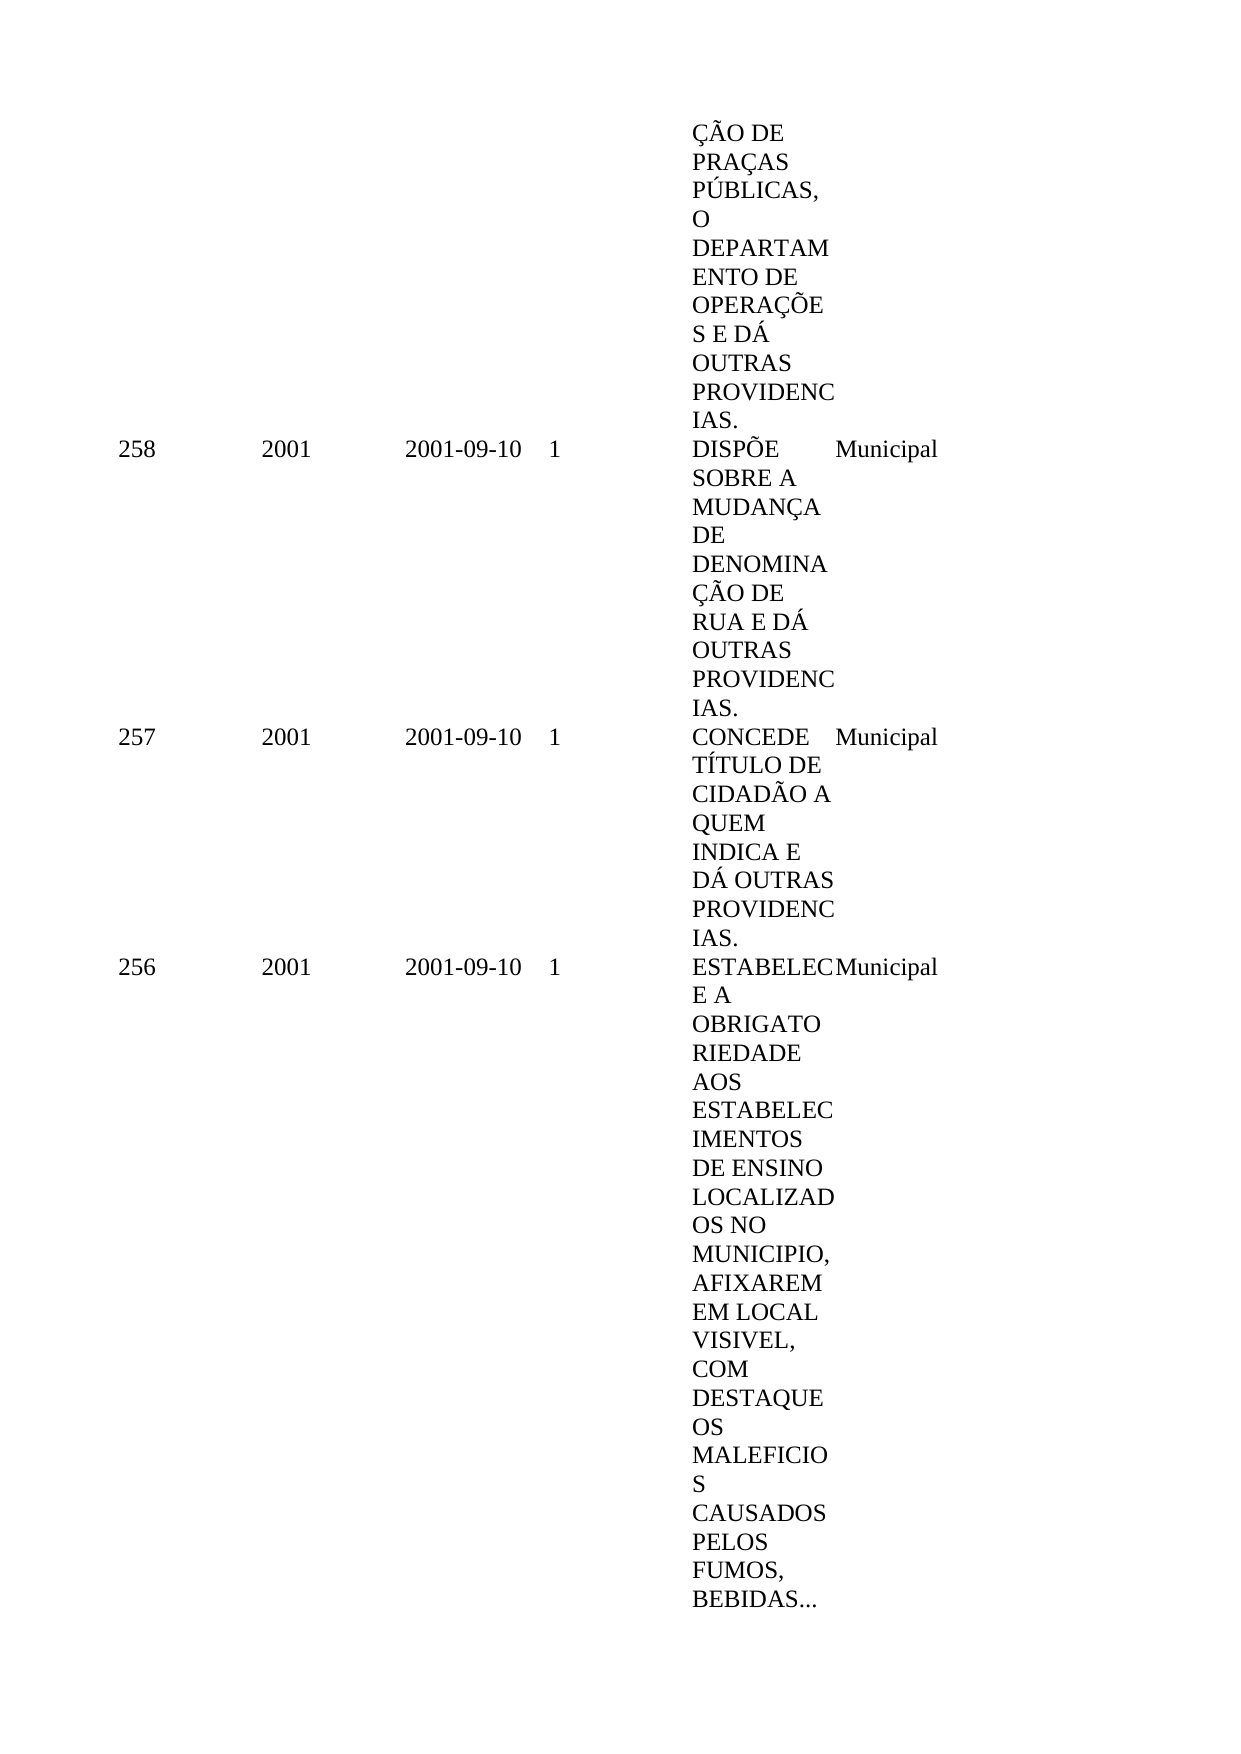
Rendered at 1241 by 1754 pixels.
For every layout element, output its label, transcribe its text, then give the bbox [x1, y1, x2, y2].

table_cell [835, 118, 979, 434]
table_cell [405, 118, 548, 434]
table_cell 2001 [261, 952, 405, 1613]
table_cell CONCEDE TÍTULO DE CIDADÃO A QUEM INDICA E DÁ OUTRAS PROVIDENCIAS. [692, 722, 835, 952]
table_cell [979, 722, 1122, 952]
table_cell 2001 [261, 434, 405, 722]
table_cell ESTABELECE A OBRIGATORIEDADE AOS ESTABELECIMENTOS DE ENSINO LOCALIZADOS NO MUNICIPIO, AFIXAREM EM LOCAL VISIVEL, COM DESTAQUE OS MALEFICIOS CAUSADOS PELOS FUMOS, BEBIDAS... [692, 952, 835, 1613]
table_cell Municipal [835, 434, 979, 722]
table_cell [979, 434, 1122, 722]
table_cell 1 [548, 722, 692, 952]
table_cell [261, 118, 405, 434]
table_cell 1 [548, 952, 692, 1613]
table_cell 2001-09-10 [405, 952, 548, 1613]
table_cell [118, 118, 261, 434]
table_cell Municipal [835, 952, 979, 1613]
table_cell 2001 [261, 722, 405, 952]
table_cell 2001-09-10 [405, 722, 548, 952]
table_cell ÇÃO DE PRAÇAS PÚBLICAS, O DEPARTAMENTO DE OPERAÇÕES E DÁ OUTRAS PROVIDENCIAS. [692, 118, 835, 434]
table_cell DISPÕE SOBRE A MUDANÇA DE DENOMINAÇÃO DE RUA E DÁ OUTRAS PROVIDENCIAS. [692, 434, 835, 722]
table_cell [979, 952, 1122, 1613]
table_cell [548, 118, 692, 434]
table_cell 2001-09-10 [405, 434, 548, 722]
table_cell Municipal [835, 722, 979, 952]
table_cell 256 [118, 952, 261, 1613]
table_cell 258 [118, 434, 261, 722]
table_cell 257 [118, 722, 261, 952]
table_cell [979, 118, 1122, 434]
table_cell 1 [548, 434, 692, 722]
